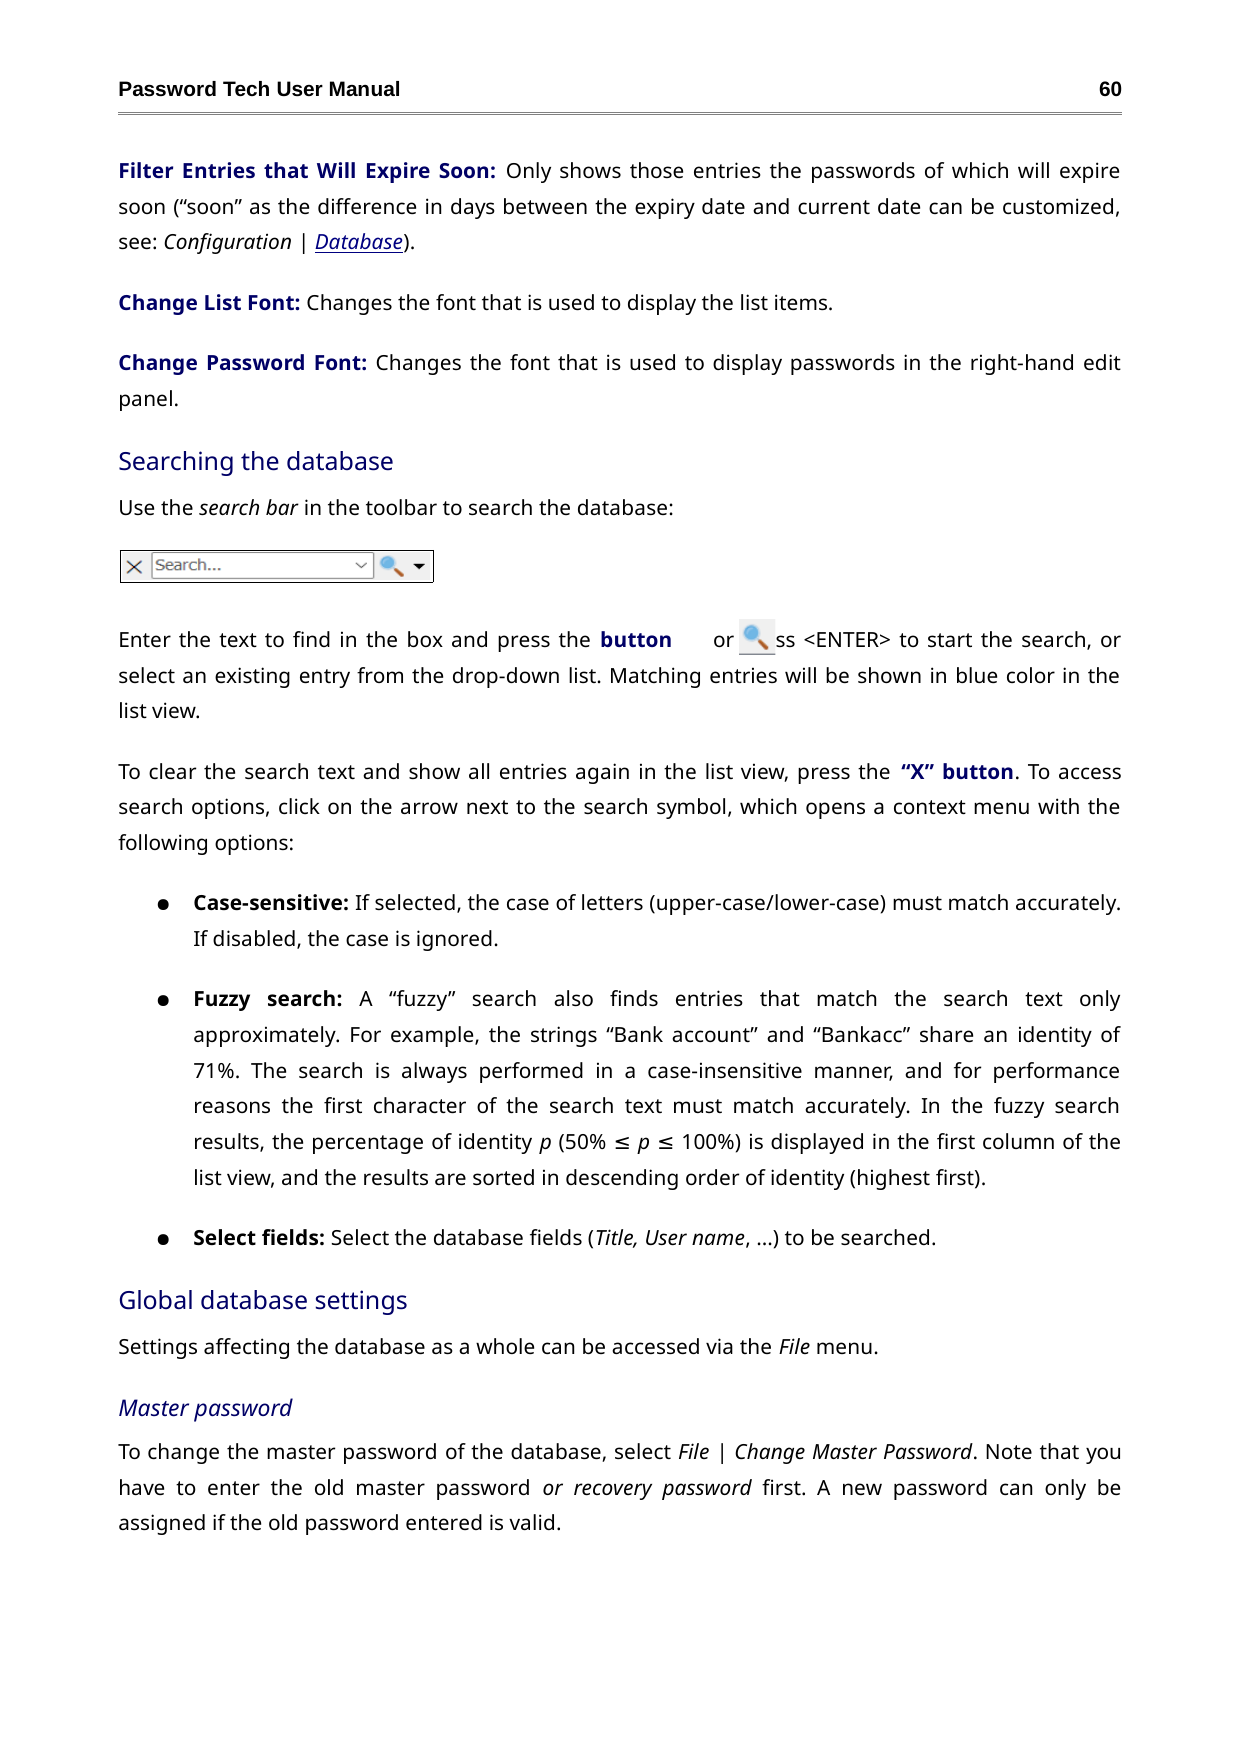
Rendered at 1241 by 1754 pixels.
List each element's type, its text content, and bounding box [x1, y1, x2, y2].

text Enter the text to find in the box and press the button or press <ENTER> to start the search, or select an existing entry from the drop-down list. Matching entries will be shown in blue color in the list view. [118, 625, 1122, 725]
list Case-sensitive: If selected, the case of letters (upper-case/lower-case) must match accurately. If disabled, the case is ignored. [156, 888, 1122, 952]
list Fuzzy search: A “fuzzy” search also finds entries that match the search text only approximately. For example, the strings “Bank account” and “Bankacc” share an identity of 71%. The search is always performed in a case-insensitive manner, and for performance reasons the first character of the search text must match accurately. In the fuzzy search results, the percentage of identity p (50% ≤ p ≤ 100%) is displayed in the first column of the list view, and the results are sorted in descending order of identity (highest first). [156, 984, 1122, 1191]
text Filter Entries that Will Expire Soon: Only shows those entries the passwords of which will expire soon (“soon” as the difference in days between the expiry date and current date can be customized, see: Configuration | Database). [118, 156, 1122, 256]
text To clear the search text and show all entries again in the list view, press the “X” button. To access search options, click on the arrow next to the search symbol, which opens a context menu with the following options: [118, 757, 1122, 856]
subtitle Global database settings [118, 1283, 1122, 1317]
subtitle Searching the database [118, 444, 1122, 478]
list Select fields: Select the database fields (Title, User name, ...) to be searched. [156, 1223, 1122, 1251]
picture [122, 552, 431, 580]
text Change Password Font: Changes the font that is used to display passwords in the right-hand edit panel. [118, 348, 1122, 412]
text Settings affecting the database as a whole can be accessed via the File menu. [118, 1332, 1122, 1361]
text Use the search bar in the toolbar to search the database: [118, 493, 1122, 521]
text To change the master password of the database, select File | Change Master Password. Note that you have to enter the old master password or recovery password first. A new password can only be assigned if the old password entered is valid. [118, 1437, 1122, 1537]
text Change List Font: Changes the font that is used to display the list items. [118, 288, 1122, 316]
picture [739, 619, 776, 655]
subtitle Master password [118, 1392, 1122, 1423]
